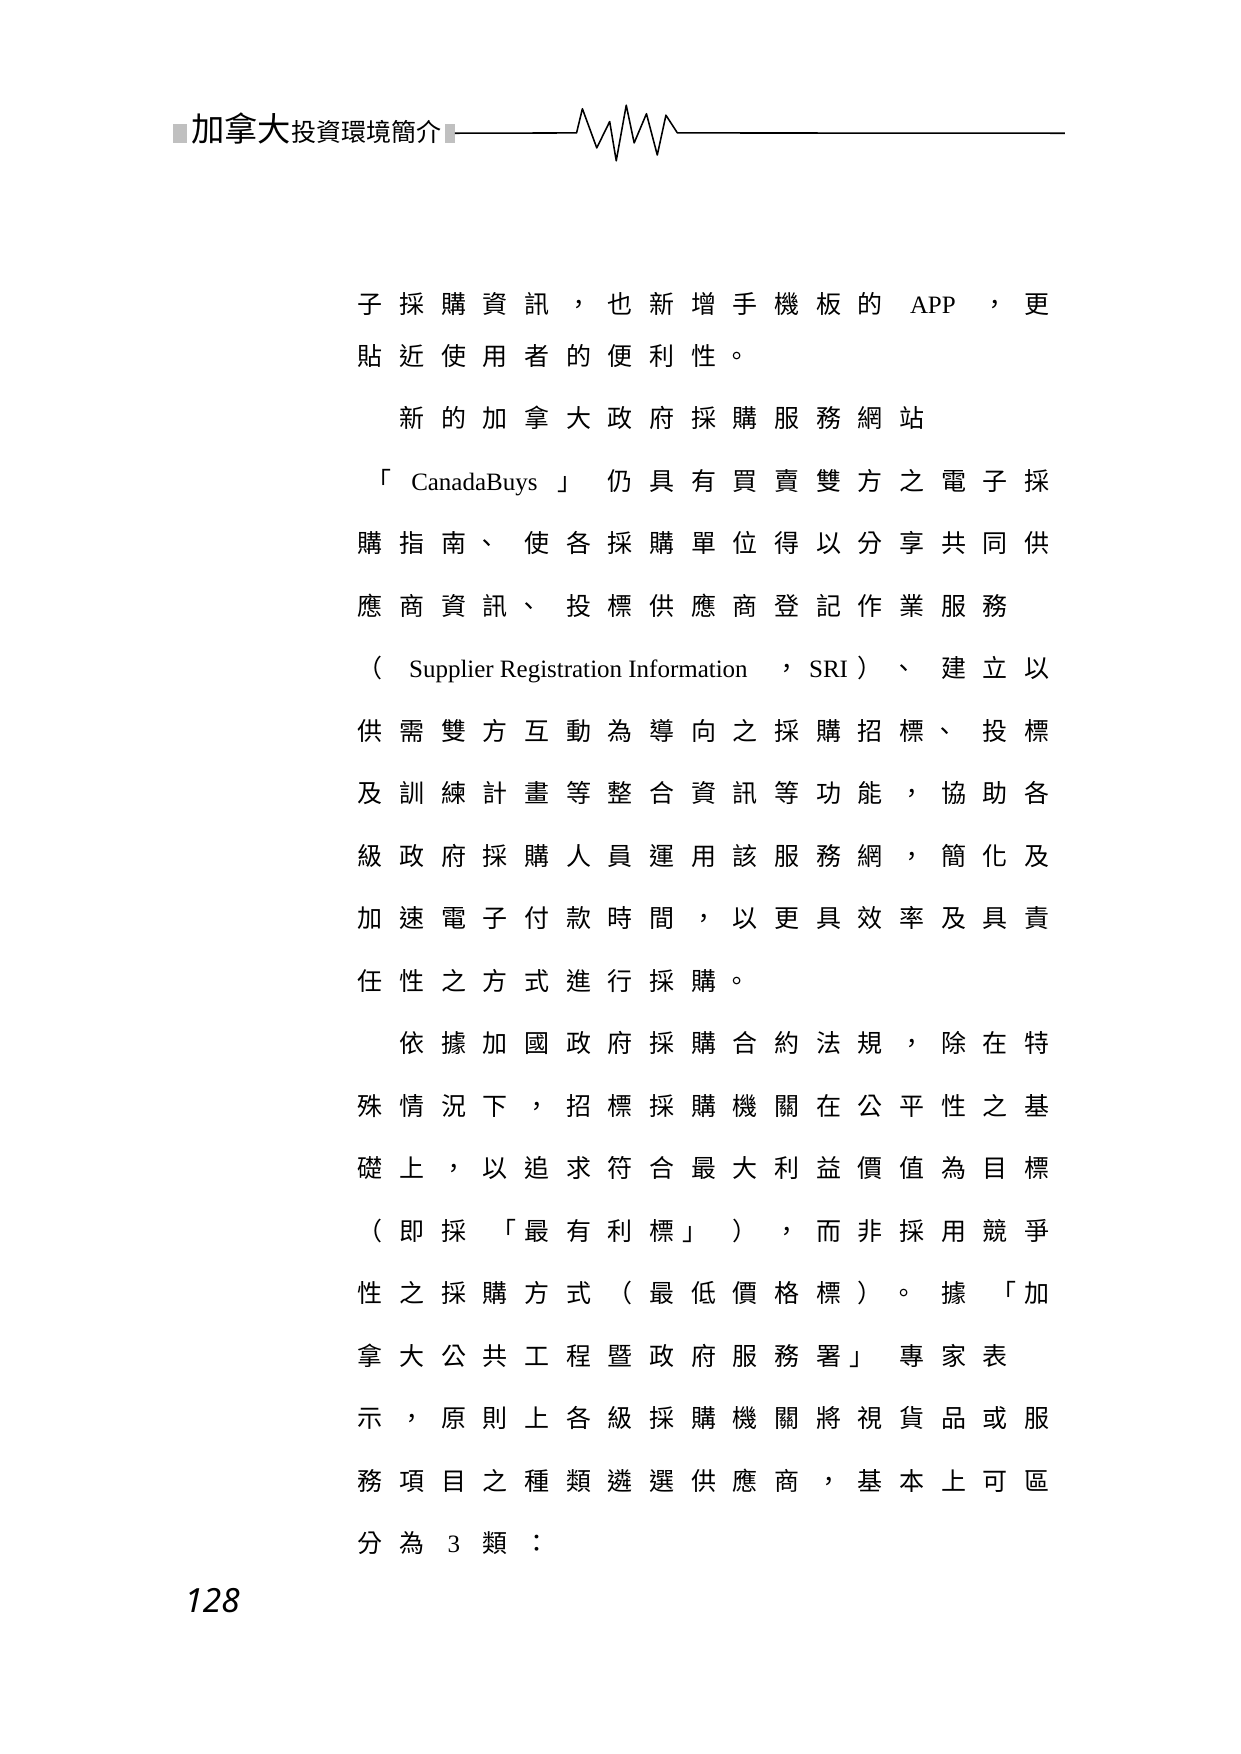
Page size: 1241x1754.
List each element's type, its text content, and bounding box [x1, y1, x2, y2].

text 新的加拿大政府採購服務網站「CanadaBuys」仍具有買賣雙方之電子採購指南、使各採購單位得以分享共同供應商資訊、投標供應商登記作業服務（Supplier Registration Information，SRI）、建立以供需雙方互動為導向之採購招標、投標及訓練計畫等整合資訊等功能，協助各級政府採購人員運用該服務網，簡化及加速電子付款時間，以更具效率及具責任性之方式進行採購。 [330, 375, 1058, 1000]
text 子採購資訊，也新增手機板的APP，更貼近使用者的便利性。 [330, 250, 1058, 375]
text 依據加國政府採購合約法規，除在特殊情況下，招標採購機關在公平性之基礎上，以追求符合最大利益價值為目標（即採「最有利標」），而非採用競爭性之採購方式（最低價格標）。據「加拿大公共工程暨政府服務署」專家表示，原則上各級採購機關將視貨品或服務項目之種類遴選供應商，基本上可區分為3類： [330, 1000, 1058, 1563]
